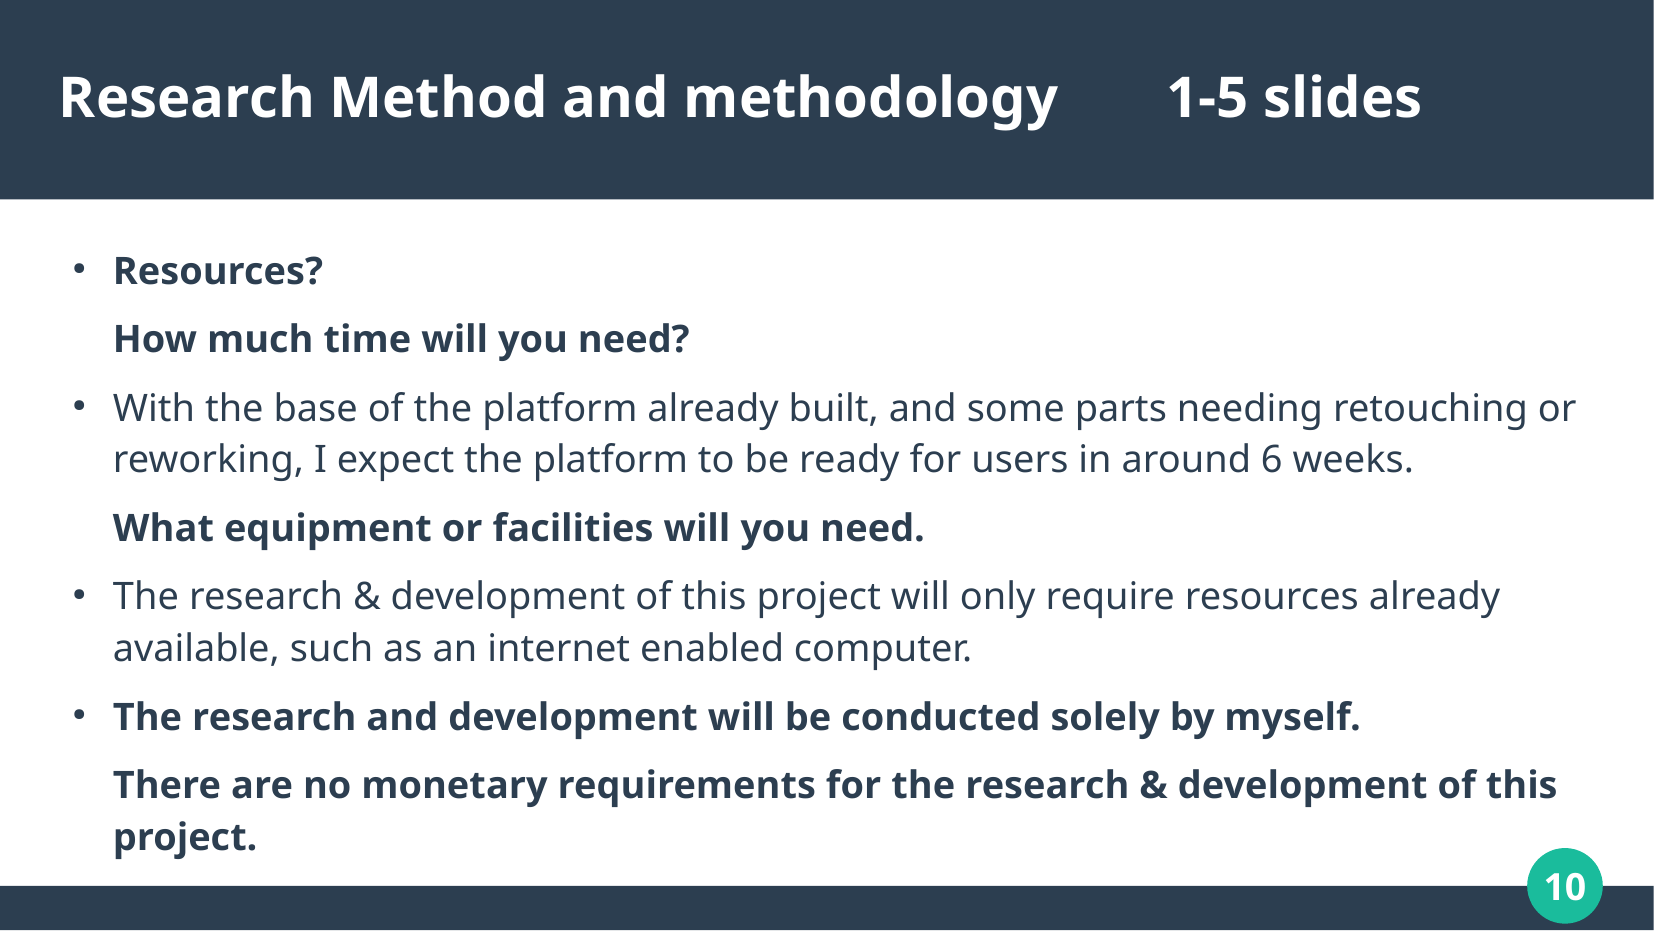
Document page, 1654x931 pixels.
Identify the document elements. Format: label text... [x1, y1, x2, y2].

title Research Method and methodology 1-5 slides [59, 37, 1595, 155]
list Resources? How much time will you need? With the base of the platform already built, and some parts needing retouching or reworking, I expect the platform to be ready for users in around 6 weeks. What equipment or facilities will you need. The research & development of this project will only require resources already available, such as an internet enabled computer. The research and development will be conducted solely by myself. There are no monetary requirements for the research & development of this project. [59, 243, 1595, 864]
